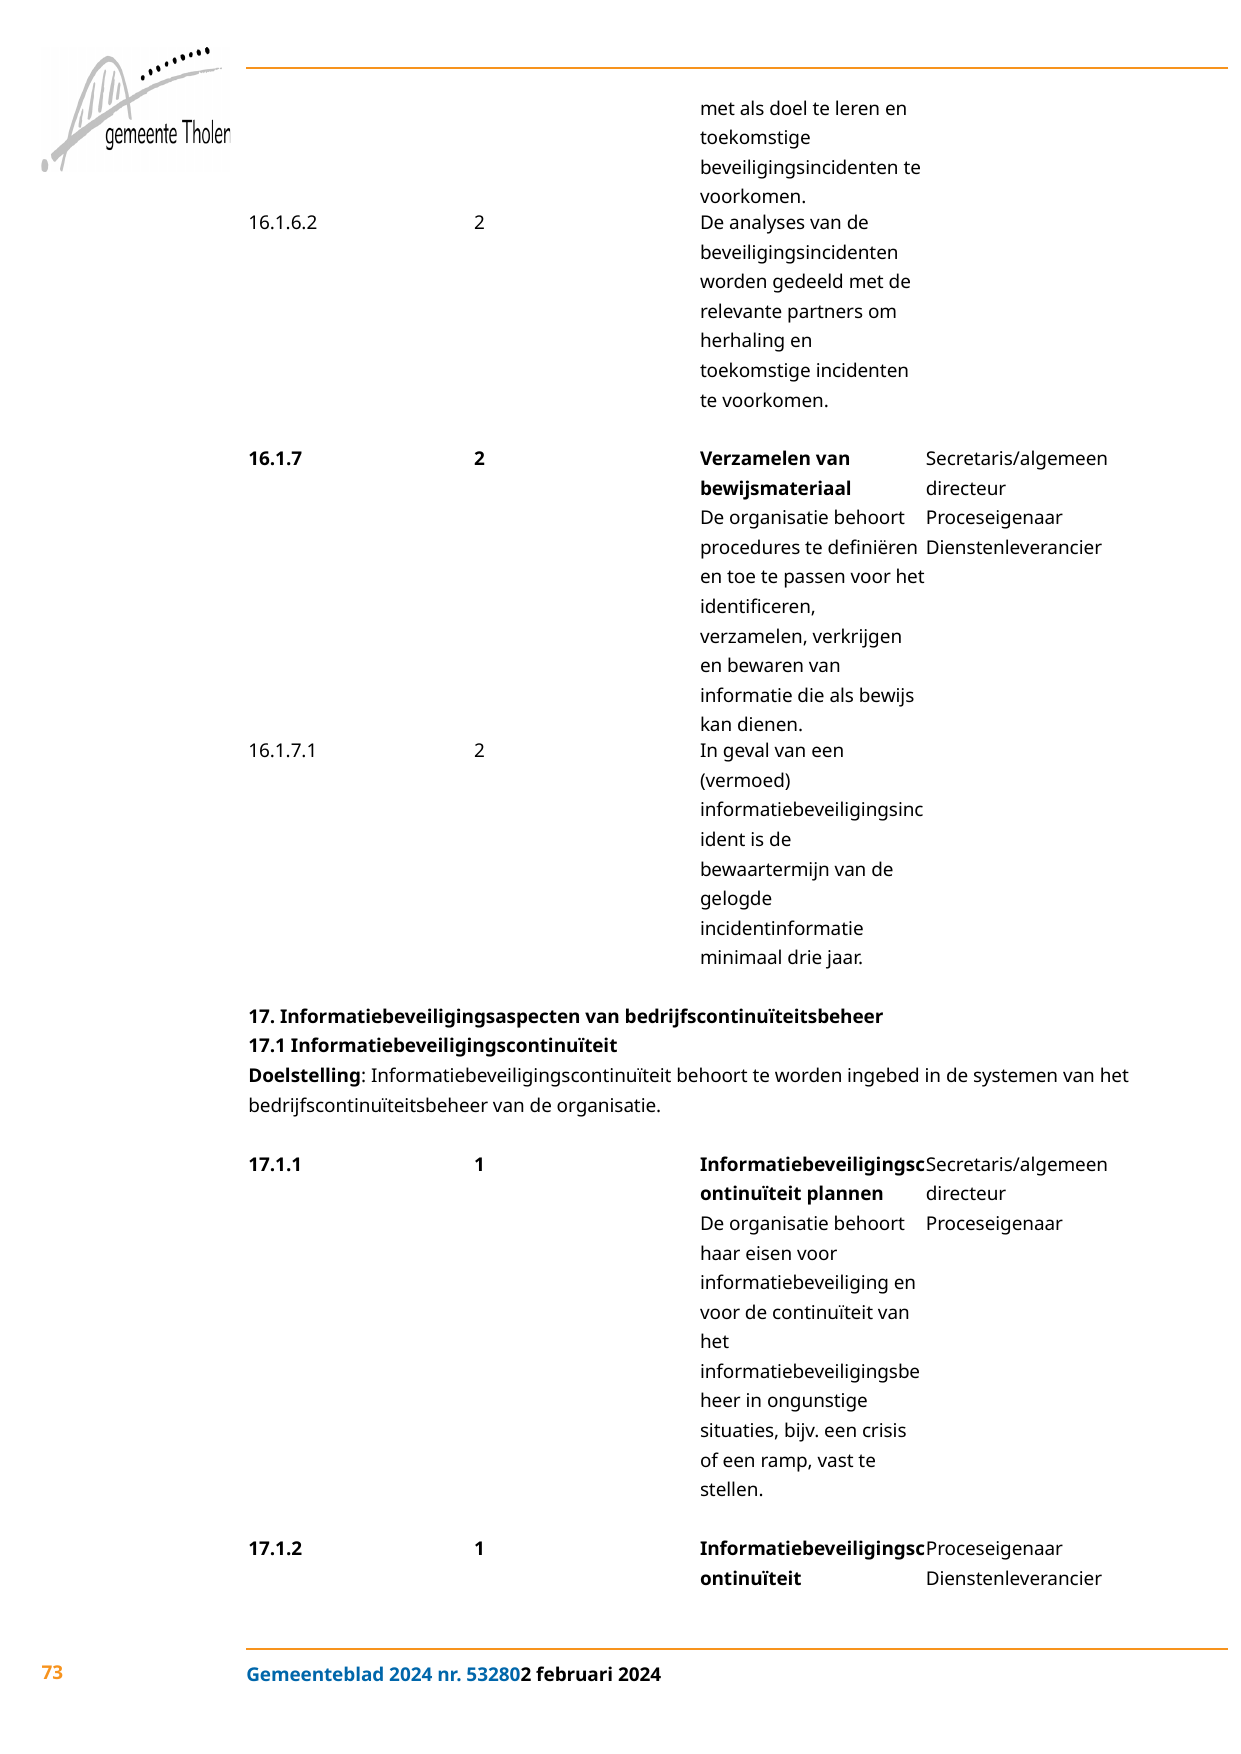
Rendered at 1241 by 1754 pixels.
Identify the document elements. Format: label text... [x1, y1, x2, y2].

table_cell met als doel te leren en toekomstige beveiligingsincidenten te voorkomen. [700, 95, 926, 209]
table_header Verzamelen van bewijsmateriaal De organisatie behoort procedures te definiëren en toe te passen voor het identificeren, verzamelen, verkrijgen en bewaren van informatie die als bewijs kan dienen. [700, 445, 926, 737]
table_header Informatiebeveiligingscontinuïteit plannen De organisatie behoort haar eisen voor informatiebeveiliging en voor de continuïteit van het informatiebeveiligingsbeheer in ongunstige situaties, bijv. een crisis of een ramp, vast te stellen. [700, 1151, 926, 1502]
table_header Informatiebeveiligingscontinuïteit [700, 1535, 926, 1590]
text Doelstelling: Informatiebeveiligingscontinuïteit behoort te worden ingebed in de systemen van het bedrijfscontinuïteitsbeheer van de organisatie. [248, 1062, 1152, 1117]
text 17. Informatiebeveiligingsaspecten van bedrijfscontinuïteitsbeheer [248, 1003, 1152, 1029]
table_cell De analyses van de beveiligingsincidenten worden gedeeld met de relevante partners om herhaling en toekomstige incidenten te voorkomen. [700, 209, 926, 412]
table_header 1 [474, 1151, 700, 1502]
table_header Secretaris/algemeen directeur Proceseigenaar [926, 1151, 1152, 1502]
table_header 1 [474, 1535, 700, 1590]
table_header 17.1.2 [248, 1535, 474, 1590]
table_cell 2 [474, 209, 700, 412]
table_header Proceseigenaar Dienstenleverancier [926, 1535, 1152, 1590]
text 17.1 Informatiebeveiligingscontinuïteit [248, 1033, 1152, 1058]
table_cell [474, 95, 700, 209]
table_header 17.1.1 [248, 1151, 474, 1502]
table_header 2 [474, 445, 700, 737]
table_cell 16.1.6.2 [248, 209, 474, 412]
table_header [926, 95, 1152, 412]
table_header Secretaris/algemeen directeur Proceseigenaar Dienstenleverancier [926, 445, 1152, 970]
table_cell In geval van een (vermoed) informatiebeveiligingsincident is de bewaartermijn van de gelogde incidentinformatie minimaal drie jaar. [700, 738, 926, 970]
table_header 16.1.7 [248, 445, 474, 737]
picture [41, 47, 231, 172]
table_cell 16.1.7.1 [248, 738, 474, 970]
table_cell 2 [474, 738, 700, 970]
table_cell [248, 95, 474, 209]
